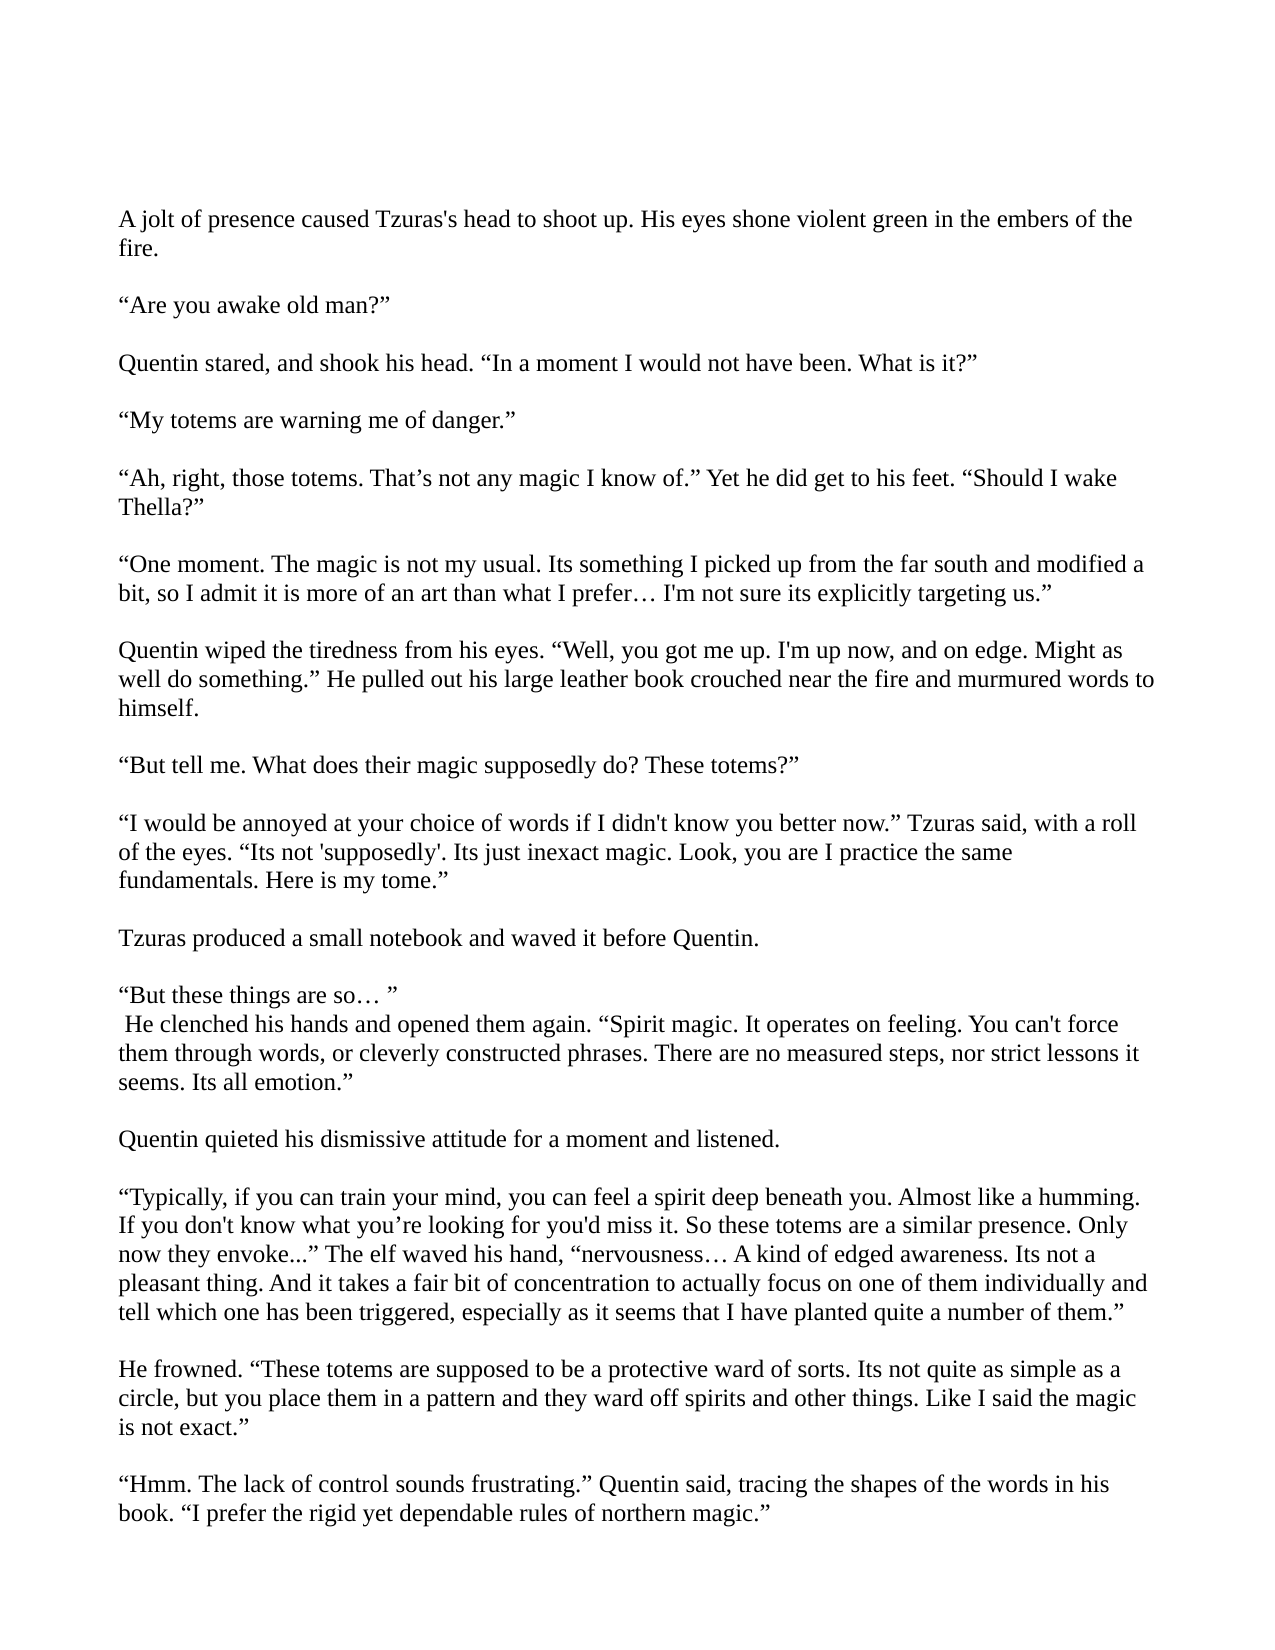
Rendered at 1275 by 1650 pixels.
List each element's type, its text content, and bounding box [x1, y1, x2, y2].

text “Are you awake old man?” [118, 291, 1157, 319]
text He clenched his hands and opened them again. “Spirit magic. It operates on feeling. You can't force them through words, or cleverly constructed phrases. There are no measured steps, nor strict lessons it seems. Its all emotion.” [118, 1009, 1157, 1096]
text “Ah, right, those totems. That’s not any magic I know of.” Yet he did get to his feet. “Should I wake Thella?” [118, 463, 1157, 521]
text “Typically, if you can train your mind, you can feel a spirit deep beneath you. Almost like a humming. If you don't know what you’re looking for you'd miss it. So these totems are a similar presence. Only now they envoke...” The elf waved his hand, “nervousness… A kind of edged awareness. Its not a pleasant thing. And it takes a fair bit of concentration to actually focus on one of them individually and tell which one has been triggered, especially as it seems that I have planted quite a number of them.” [118, 1182, 1157, 1326]
text “I would be annoyed at your choice of words if I didn't know you better now.” Tzuras said, with a roll of the eyes. “Its not 'supposedly'. Its just inexact magic. Look, you are I practice the same fundamentals. Here is my tome.” [118, 808, 1157, 894]
text Quentin stared, and shook his head. “In a moment I would not have been. What is it?” [118, 348, 1157, 377]
text Tzuras produced a small notebook and waved it before Quentin. [118, 923, 1157, 952]
text “One moment. The magic is not my usual. Its something I picked up from the far south and modified a bit, so I admit it is more of an art than what I prefer… I'm not sure its explicitly targeting us.” [118, 549, 1157, 607]
text He frowned. “These totems are supposed to be a protective ward of sorts. Its not quite as simple as a circle, but you place them in a pattern and they ward off spirits and other things. Like I said the magic is not exact.” [118, 1354, 1157, 1441]
text A jolt of presence caused Tzuras's head to shoot up. His eyes shone violent green in the embers of the fire. [118, 204, 1157, 262]
text Quentin quieted his dismissive attitude for a moment and listened. [118, 1124, 1157, 1153]
text “Hmm. The lack of control sounds frustrating.” Quentin said, tracing the shapes of the words in his book. “I prefer the rigid yet dependable rules of northern magic.” [118, 1469, 1157, 1527]
text Quentin wiped the tiredness from his eyes. “Well, you got me up. I'm up now, and on edge. Might as well do something.” He pulled out his large leather book crouched near the fire and murmured words to himself. [118, 636, 1157, 722]
text “But these things are so… ” [118, 981, 1157, 1009]
text “My totems are warning me of danger.” [118, 406, 1157, 434]
text “But tell me. What does their magic supposedly do? These totems?” [118, 751, 1157, 779]
